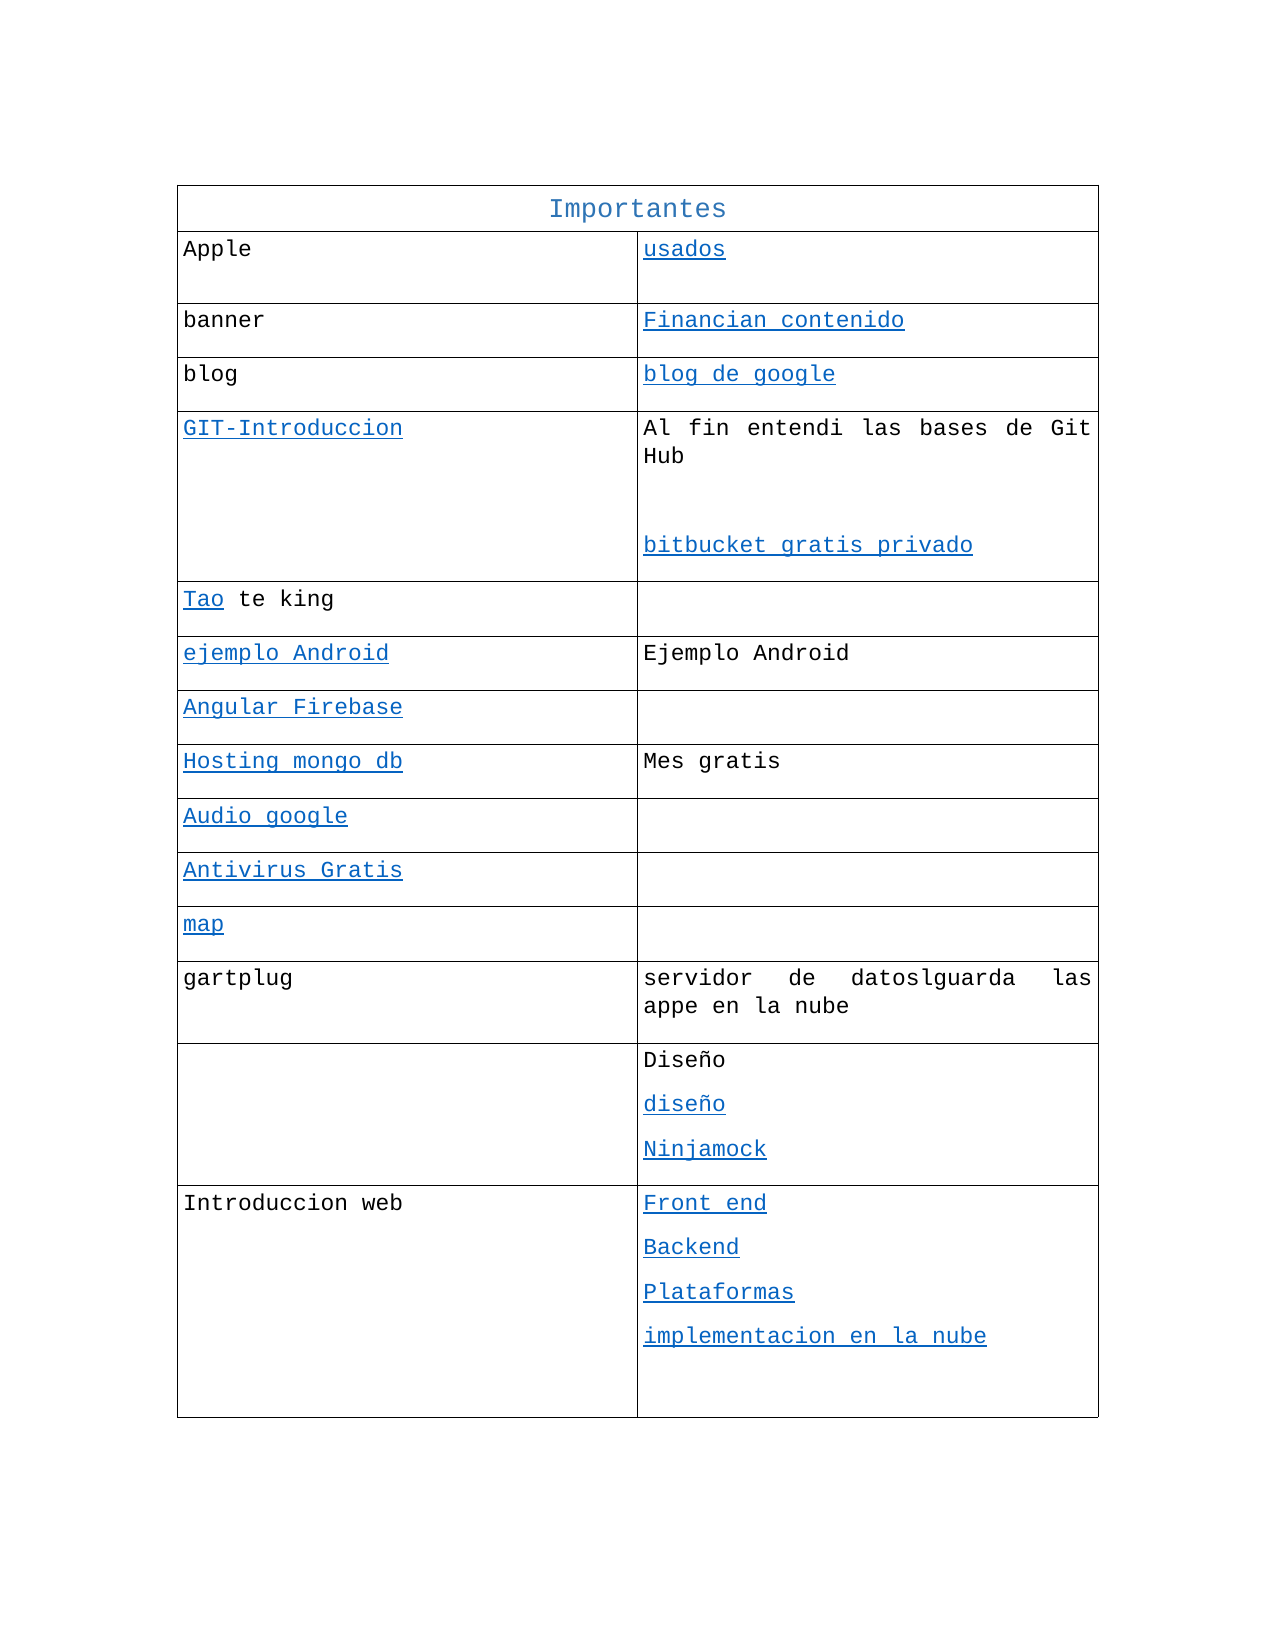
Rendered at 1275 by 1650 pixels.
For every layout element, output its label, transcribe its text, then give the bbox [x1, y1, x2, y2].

table_cell Al fin entendi las bases de Git Hub bitbucket gratis privado [638, 412, 1098, 581]
table_cell Diseño diseño Ninjamock [638, 1044, 1098, 1185]
table_cell Antivirus Gratis [178, 853, 637, 906]
table_cell [178, 1044, 637, 1185]
table_cell [638, 799, 1098, 852]
table_cell usados [638, 232, 1098, 302]
table_cell Tao te king [178, 582, 637, 636]
table_cell GIT-Introduccion [178, 412, 637, 581]
table_cell blog de google [638, 358, 1098, 411]
table_cell gartplug [178, 962, 637, 1042]
table_cell servidor de datoslguarda las appe en la nube [638, 962, 1098, 1042]
table_header Importantes [178, 186, 1098, 231]
table_cell Front end Backend Plataformas implementacion en la nube [638, 1186, 1098, 1417]
table_cell [638, 582, 1098, 636]
table_cell ejemplo Android [178, 637, 637, 690]
table_cell map [178, 907, 637, 961]
table_cell Apple [178, 232, 637, 302]
table_cell Hosting mongo db [178, 745, 637, 798]
table_cell [638, 691, 1098, 744]
table_cell banner [178, 304, 637, 357]
table_cell Financian contenido [638, 304, 1098, 357]
table_cell Ejemplo Android [638, 637, 1098, 690]
table_cell [638, 853, 1098, 906]
table_cell Mes gratis [638, 745, 1098, 798]
table_cell blog [178, 358, 637, 411]
table_cell Introduccion web [178, 1186, 637, 1417]
table_cell [638, 907, 1098, 961]
table_cell Audio google [178, 799, 637, 852]
table_cell Angular Firebase [178, 691, 637, 744]
